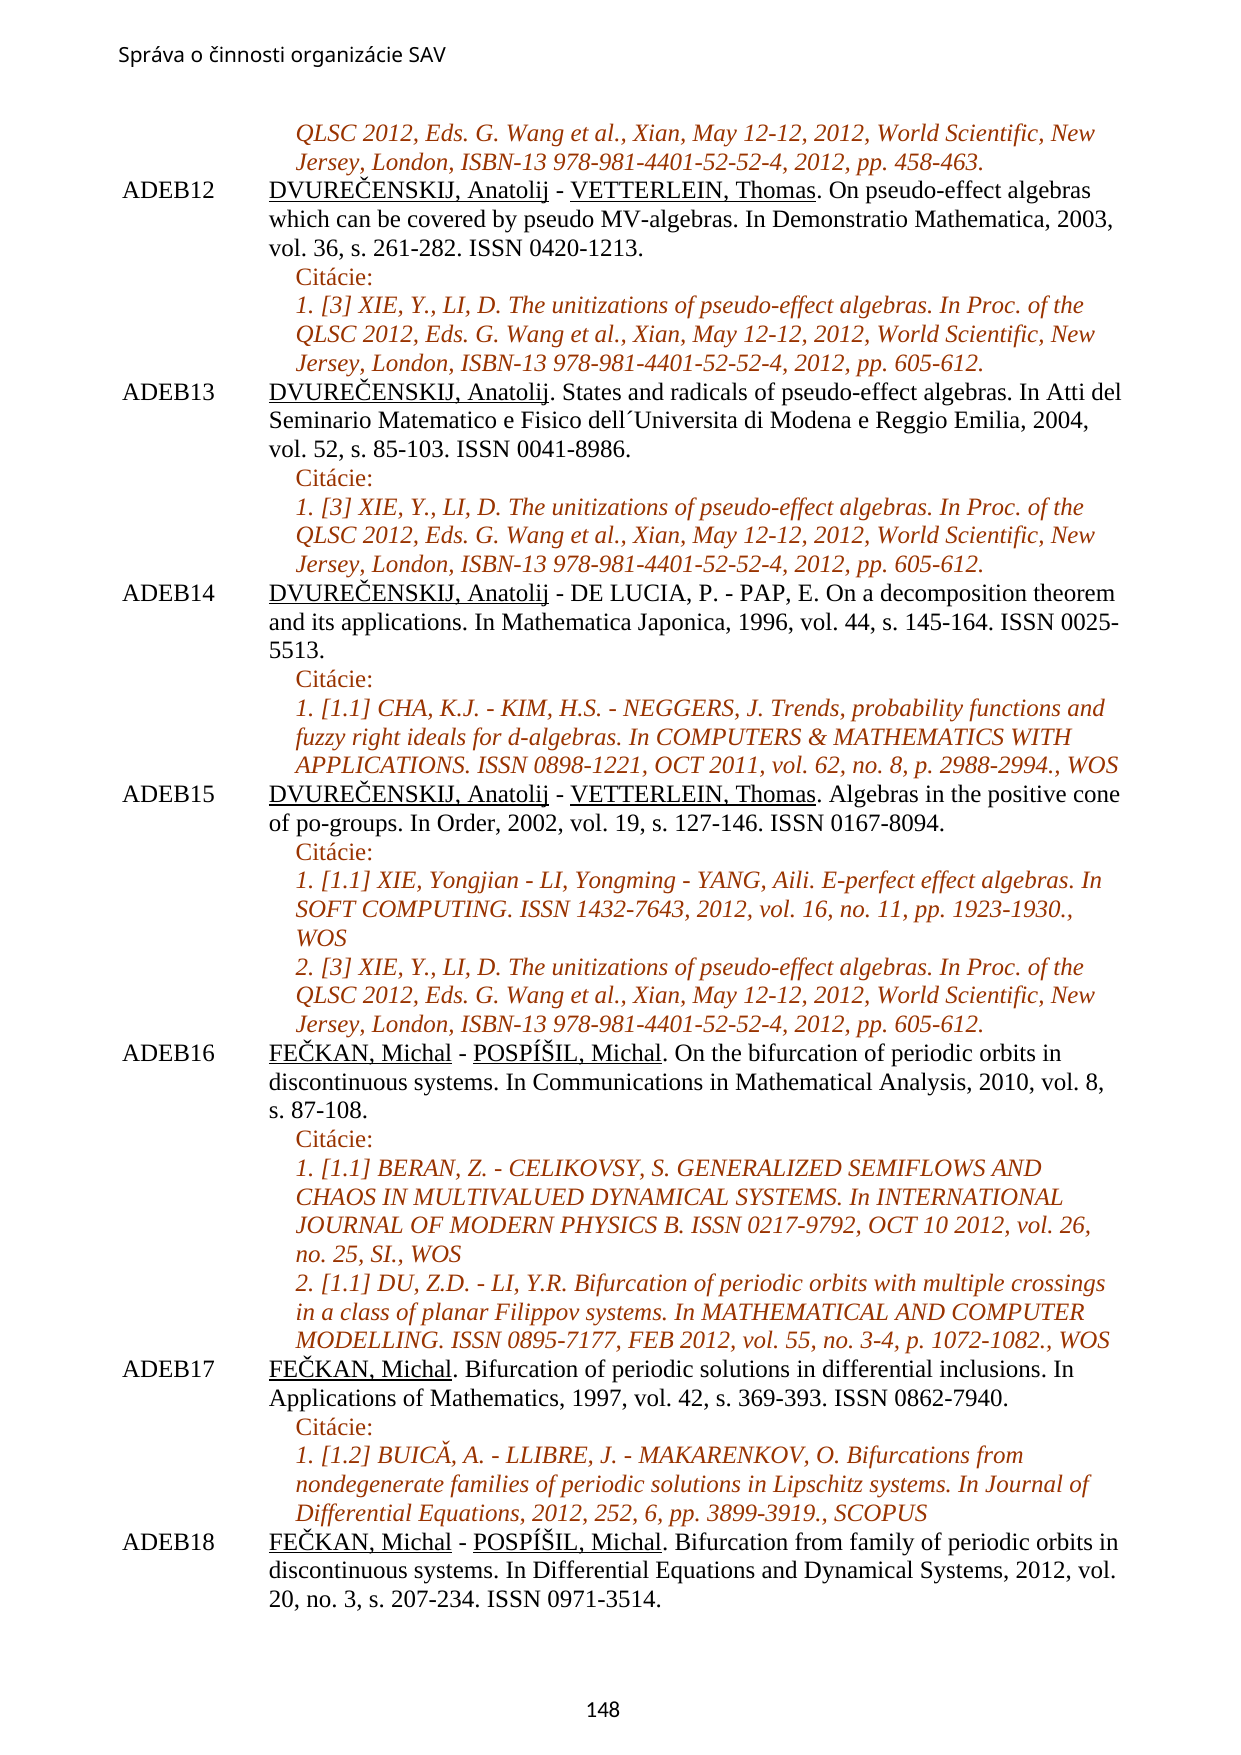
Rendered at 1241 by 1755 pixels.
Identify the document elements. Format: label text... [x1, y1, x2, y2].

text 1. [3] XIE, Y., LI, D. The unitizations of pseudo-effect algebras. In Proc. of the QLSC 2012, Eds. G. Wang et al., Xian, May 12-12, 2012, World Scientific, New Jersey, London, ISBN-13 978-981-4401-52-52-4, 2012, pp. 605-612. [295, 492, 1122, 578]
table_header DVUREČENSKIJ, Anatolij - VETTERLEIN, Thomas. On pseudo-effect algebras which can be covered by pseudo MV-algebras. In Demonstratio Mathematica, 2003, vol. 36, s. 261-282. ISSN 0420-1213. [269, 176, 1122, 262]
table_header ADEB14 [122, 578, 269, 664]
text Citácie: [295, 837, 1122, 866]
text Citácie: [295, 463, 1122, 492]
text Citácie: [295, 262, 1122, 291]
table_header ADEB16 [122, 1038, 269, 1124]
table_header FEČKAN, Michal - POSPÍŠIL, Michal. Bifurcation from family of periodic orbits in discontinuous systems. In Differential Equations and Dynamical Systems, 2012, vol. 20, no. 3, s. 207-234. ISSN 0971-3514. [269, 1527, 1122, 1613]
table_header ADEB15 [122, 779, 269, 837]
text 2. [3] XIE, Y., LI, D. The unitizations of pseudo-effect algebras. In Proc. of the QLSC 2012, Eds. G. Wang et al., Xian, May 12-12, 2012, World Scientific, New Jersey, London, ISBN-13 978-981-4401-52-52-4, 2012, pp. 605-612. [295, 952, 1122, 1038]
text Citácie: [295, 664, 1122, 693]
table_header ADEB13 [122, 377, 269, 463]
table_header FEČKAN, Michal. Bifurcation of periodic solutions in differential inclusions. In Applications of Mathematics, 1997, vol. 42, s. 369-393. ISSN 0862-7940. [269, 1354, 1122, 1412]
text 1. [1.1] XIE, Yongjian - LI, Yongming - YANG, Aili. E-perfect effect algebras. In SOFT COMPUTING. ISSN 1432-7643, 2012, vol. 16, no. 11, pp. 1923-1930., WOS [295, 866, 1122, 952]
table_header ADEB18 [122, 1527, 269, 1613]
table_header FEČKAN, Michal - POSPÍŠIL, Michal. On the bifurcation of periodic orbits in discontinuous systems. In Communications in Mathematical Analysis, 2010, vol. 8, s. 87-108. [269, 1038, 1122, 1124]
text Citácie: [295, 1124, 1122, 1153]
table_header DVUREČENSKIJ, Anatolij. States and radicals of pseudo-effect algebras. In Atti del Seminario Matematico e Fisico dell´Universita di Modena e Reggio Emilia, 2004, vol. 52, s. 85-103. ISSN 0041-8986. [269, 377, 1122, 463]
text 2. [1.1] DU, Z.D. - LI, Y.R. Bifurcation of periodic orbits with multiple crossings in a class of planar Filippov systems. In MATHEMATICAL AND COMPUTER MODELLING. ISSN 0895-7177, FEB 2012, vol. 55, no. 3-4, p. 1072-1082., WOS [295, 1268, 1122, 1354]
text Citácie: [295, 1412, 1122, 1441]
text QLSC 2012, Eds. G. Wang et al., Xian, May 12-12, 2012, World Scientific, New Jersey, London, ISBN-13 978-981-4401-52-52-4, 2012, pp. 458-463. [295, 118, 1122, 176]
text 1. [3] XIE, Y., LI, D. The unitizations of pseudo-effect algebras. In Proc. of the QLSC 2012, Eds. G. Wang et al., Xian, May 12-12, 2012, World Scientific, New Jersey, London, ISBN-13 978-981-4401-52-52-4, 2012, pp. 605-612. [295, 291, 1122, 377]
table_header ADEB12 [122, 176, 269, 262]
text 1. [1.2] BUICǍ, A. - LLIBRE, J. - MAKARENKOV, O. Bifurcations from nondegenerate families of periodic solutions in Lipschitz systems. In Journal of Differential Equations, 2012, 252, 6, pp. 3899-3919., SCOPUS [295, 1441, 1122, 1527]
table_header DVUREČENSKIJ, Anatolij - DE LUCIA, P. - PAP, E. On a decomposition theorem and its applications. In Mathematica Japonica, 1996, vol. 44, s. 145-164. ISSN 0025-5513. [269, 578, 1122, 664]
table_header DVUREČENSKIJ, Anatolij - VETTERLEIN, Thomas. Algebras in the positive cone of po-groups. In Order, 2002, vol. 19, s. 127-146. ISSN 0167-8094. [269, 779, 1122, 837]
text 1. [1.1] BERAN, Z. - CELIKOVSY, S. GENERALIZED SEMIFLOWS AND CHAOS IN MULTIVALUED DYNAMICAL SYSTEMS. In INTERNATIONAL JOURNAL OF MODERN PHYSICS B. ISSN 0217-9792, OCT 10 2012, vol. 26, no. 25, SI., WOS [295, 1153, 1122, 1268]
table_header ADEB17 [122, 1354, 269, 1412]
text 1. [1.1] CHA, K.J. - KIM, H.S. - NEGGERS, J. Trends, probability functions and fuzzy right ideals for d-algebras. In COMPUTERS & MATHEMATICS WITH APPLICATIONS. ISSN 0898-1221, OCT 2011, vol. 62, no. 8, p. 2988-2994., WOS [295, 693, 1122, 779]
